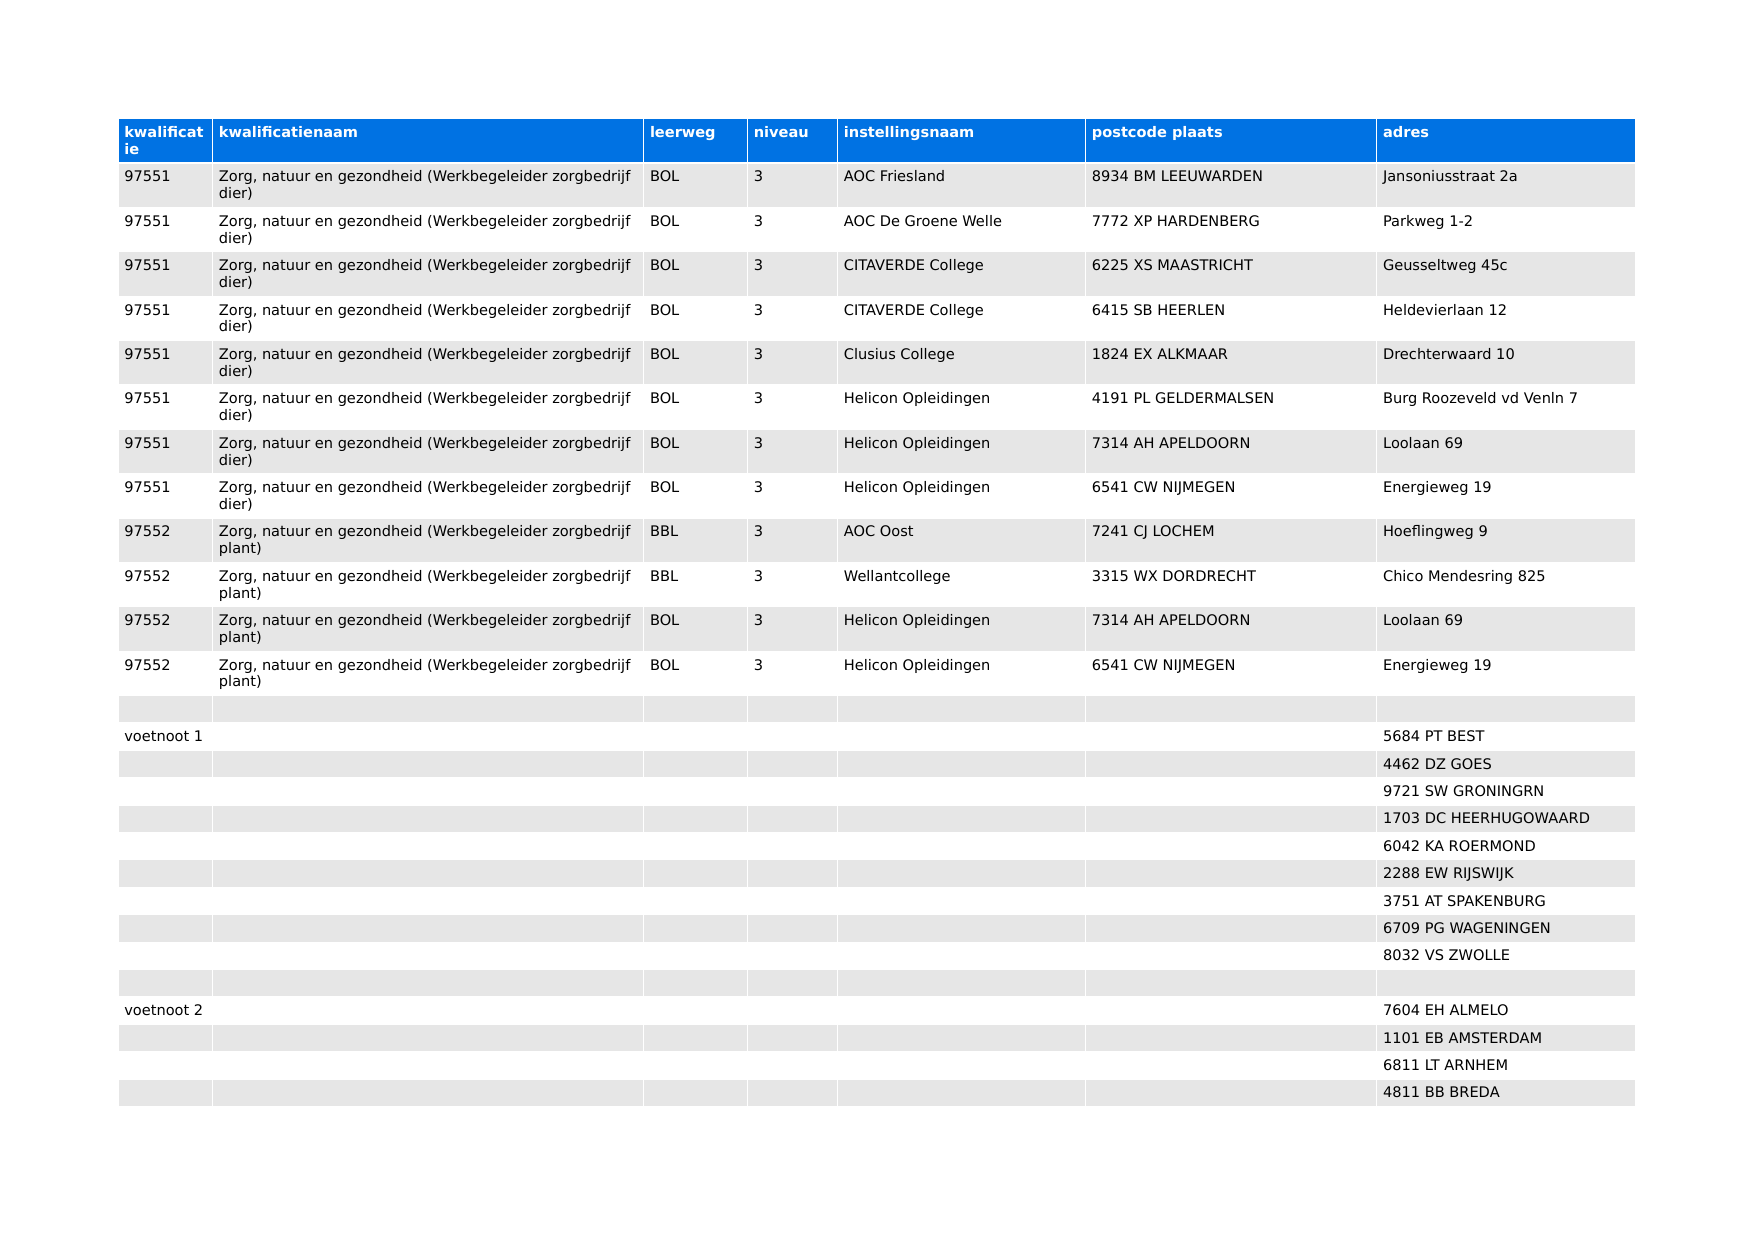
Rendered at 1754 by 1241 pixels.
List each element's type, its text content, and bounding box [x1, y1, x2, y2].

table_cell Zorg, natuur en gezondheid (Werkbegeleider zorgbedrijf dier) [213, 385, 643, 429]
table_cell [1086, 970, 1376, 996]
table_cell [1086, 860, 1376, 887]
table_cell [644, 943, 747, 969]
table_cell 97551 [119, 297, 212, 340]
table_cell [644, 778, 747, 804]
table_cell [748, 751, 837, 777]
table_cell [213, 751, 643, 777]
table_cell 6709 PG WAGENINGEN [1377, 915, 1635, 942]
table_cell Zorg, natuur en gezondheid (Werkbegeleider zorgbedrijf dier) [213, 297, 643, 340]
table_cell [748, 915, 837, 942]
table_cell BOL [644, 164, 747, 207]
table_cell [838, 696, 1085, 722]
table_cell Clusius College [838, 341, 1085, 384]
table_cell [748, 778, 837, 804]
table_cell [838, 1025, 1085, 1051]
table_cell voetnoot 1 [119, 724, 212, 750]
table_cell [1086, 888, 1376, 914]
table_cell 3 [748, 297, 837, 340]
table_cell [213, 724, 643, 750]
table_cell Zorg, natuur en gezondheid (Werkbegeleider zorgbedrijf dier) [213, 430, 643, 473]
table_cell BBL [644, 563, 747, 606]
table_cell [213, 915, 643, 942]
table_cell BOL [644, 341, 747, 384]
table_cell [1086, 998, 1376, 1024]
table_cell AOC Oost [838, 519, 1085, 562]
table_cell 1703 DC HEERHUGOWAARD [1377, 806, 1635, 832]
table_cell [119, 696, 212, 722]
table_cell 6225 XS MAASTRICHT [1086, 252, 1376, 296]
table_cell 97551 [119, 385, 212, 429]
table_header adres [1377, 119, 1635, 162]
table_cell BOL [644, 652, 747, 695]
table_cell Helicon Opleidingen [838, 474, 1085, 517]
table_cell [119, 915, 212, 942]
table_cell [213, 860, 643, 887]
table_cell [838, 778, 1085, 804]
table_cell [213, 1025, 643, 1051]
table_cell 97551 [119, 252, 212, 296]
table_cell Helicon Opleidingen [838, 652, 1085, 695]
table_cell Zorg, natuur en gezondheid (Werkbegeleider zorgbedrijf dier) [213, 208, 643, 251]
table_cell BOL [644, 297, 747, 340]
table_cell 97552 [119, 652, 212, 695]
table_cell Energieweg 19 [1377, 474, 1635, 517]
table_cell 97552 [119, 607, 212, 651]
table_cell 7314 AH APELDOORN [1086, 430, 1376, 473]
table_cell 8032 VS ZWOLLE [1377, 943, 1635, 969]
table_cell [748, 998, 837, 1024]
table_cell BOL [644, 385, 747, 429]
table_cell Zorg, natuur en gezondheid (Werkbegeleider zorgbedrijf plant) [213, 652, 643, 695]
table_cell Zorg, natuur en gezondheid (Werkbegeleider zorgbedrijf plant) [213, 563, 643, 606]
table_cell [1377, 970, 1635, 996]
table_cell [213, 943, 643, 969]
table_cell [1086, 833, 1376, 859]
table_cell 97551 [119, 341, 212, 384]
table_cell [644, 860, 747, 887]
table_cell [838, 1052, 1085, 1078]
table_cell 6811 LT ARNHEM [1377, 1052, 1635, 1078]
table_cell [213, 998, 643, 1024]
table_cell Wellantcollege [838, 563, 1085, 606]
table_cell [748, 860, 837, 887]
table_cell [838, 970, 1085, 996]
table_cell [644, 833, 747, 859]
table_cell Zorg, natuur en gezondheid (Werkbegeleider zorgbedrijf plant) [213, 519, 643, 562]
table_cell [1086, 778, 1376, 804]
table_cell Geusseltweg 45c [1377, 252, 1635, 296]
table_cell Jansoniusstraat 2a [1377, 164, 1635, 207]
table_cell [838, 998, 1085, 1024]
table_cell [644, 1052, 747, 1078]
table_cell [748, 1080, 837, 1106]
table_cell BOL [644, 252, 747, 296]
table_cell [119, 970, 212, 996]
table_header instellingsnaam [838, 119, 1085, 162]
table_cell [748, 1052, 837, 1078]
table_cell 3 [748, 385, 837, 429]
table_cell [119, 1025, 212, 1051]
table_cell BOL [644, 430, 747, 473]
table_cell [213, 806, 643, 832]
table_cell 3 [748, 563, 837, 606]
table_cell [1086, 943, 1376, 969]
table_cell 1824 EX ALKMAAR [1086, 341, 1376, 384]
table_cell [838, 751, 1085, 777]
table_cell 6042 KA ROERMOND [1377, 833, 1635, 859]
table_cell Zorg, natuur en gezondheid (Werkbegeleider zorgbedrijf dier) [213, 164, 643, 207]
table_cell 7772 XP HARDENBERG [1086, 208, 1376, 251]
table_cell [644, 806, 747, 832]
table_cell 6541 CW NIJMEGEN [1086, 474, 1376, 517]
table_cell Chico Mendesring 825 [1377, 563, 1635, 606]
table_cell [213, 970, 643, 996]
table_cell [644, 915, 747, 942]
table_cell [119, 833, 212, 859]
table_cell 3 [748, 164, 837, 207]
table_cell BOL [644, 607, 747, 651]
table_cell [838, 1080, 1085, 1106]
table_cell [838, 943, 1085, 969]
table_cell 6415 SB HEERLEN [1086, 297, 1376, 340]
table_cell [748, 1025, 837, 1051]
table_cell [644, 751, 747, 777]
table_cell CITAVERDE College [838, 297, 1085, 340]
table_cell [1086, 806, 1376, 832]
table_cell Loolaan 69 [1377, 607, 1635, 651]
table_cell 97551 [119, 474, 212, 517]
table_cell 3315 WX DORDRECHT [1086, 563, 1376, 606]
table_cell 3751 AT SPAKENBURG [1377, 888, 1635, 914]
table_cell 5684 PT BEST [1377, 724, 1635, 750]
table_cell 7604 EH ALMELO [1377, 998, 1635, 1024]
table_cell Drechterwaard 10 [1377, 341, 1635, 384]
table_cell CITAVERDE College [838, 252, 1085, 296]
table_cell [1086, 915, 1376, 942]
table_cell Parkweg 1-2 [1377, 208, 1635, 251]
table_cell 7241 CJ LOCHEM [1086, 519, 1376, 562]
table_cell [644, 970, 747, 996]
table_cell Loolaan 69 [1377, 430, 1635, 473]
table_cell [213, 888, 643, 914]
table_cell [1086, 751, 1376, 777]
table_cell [213, 778, 643, 804]
table_cell 97551 [119, 430, 212, 473]
table_cell BOL [644, 474, 747, 517]
table_cell 97551 [119, 164, 212, 207]
table_cell 3 [748, 607, 837, 651]
table_cell 97551 [119, 208, 212, 251]
table_cell 6541 CW NIJMEGEN [1086, 652, 1376, 695]
table_cell [838, 724, 1085, 750]
table_cell 3 [748, 252, 837, 296]
table_cell Zorg, natuur en gezondheid (Werkbegeleider zorgbedrijf plant) [213, 607, 643, 651]
table_cell Hoeflingweg 9 [1377, 519, 1635, 562]
table_cell 3 [748, 652, 837, 695]
table_cell 7314 AH APELDOORN [1086, 607, 1376, 651]
table_cell [644, 998, 747, 1024]
table_header leerweg [644, 119, 747, 162]
table_header kwalificatienaam [213, 119, 643, 162]
table_cell 97552 [119, 519, 212, 562]
table_cell [748, 724, 837, 750]
table_cell 4811 BB BREDA [1377, 1080, 1635, 1106]
table_cell [644, 724, 747, 750]
table_cell Helicon Opleidingen [838, 385, 1085, 429]
table_cell [119, 751, 212, 777]
table_cell [748, 970, 837, 996]
table_cell BBL [644, 519, 747, 562]
table_cell [119, 888, 212, 914]
table_cell [213, 1052, 643, 1078]
table_cell Burg Roozeveld vd Venln 7 [1377, 385, 1635, 429]
table_cell [838, 915, 1085, 942]
table_header postcode plaats [1086, 119, 1376, 162]
table_cell [119, 1052, 212, 1078]
table_cell [213, 696, 643, 722]
table_cell [119, 778, 212, 804]
table_cell [838, 806, 1085, 832]
table_cell [838, 833, 1085, 859]
table_cell [1377, 696, 1635, 722]
table_cell voetnoot 2 [119, 998, 212, 1024]
table_cell 4191 PL GELDERMALSEN [1086, 385, 1376, 429]
table_header niveau [748, 119, 837, 162]
table_header kwalificatie [119, 119, 212, 162]
table_cell [119, 943, 212, 969]
table_cell BOL [644, 208, 747, 251]
table_cell [1086, 724, 1376, 750]
table_cell Heldevierlaan 12 [1377, 297, 1635, 340]
table_cell Zorg, natuur en gezondheid (Werkbegeleider zorgbedrijf dier) [213, 341, 643, 384]
table_cell [1086, 1025, 1376, 1051]
table_cell 3 [748, 208, 837, 251]
table_cell Energieweg 19 [1377, 652, 1635, 695]
table_cell 3 [748, 474, 837, 517]
table_cell [748, 888, 837, 914]
table_cell [1086, 1080, 1376, 1106]
table_cell [119, 806, 212, 832]
table_cell [213, 1080, 643, 1106]
table_cell [1086, 1052, 1376, 1078]
table_cell 1101 EB AMSTERDAM [1377, 1025, 1635, 1051]
table_cell Zorg, natuur en gezondheid (Werkbegeleider zorgbedrijf dier) [213, 474, 643, 517]
table_cell 9721 SW GRONINGRN [1377, 778, 1635, 804]
table_cell [838, 860, 1085, 887]
table_cell 3 [748, 519, 837, 562]
table_cell 97552 [119, 563, 212, 606]
table_cell 4462 DZ GOES [1377, 751, 1635, 777]
table_cell [213, 833, 643, 859]
table_cell [748, 833, 837, 859]
table_cell [748, 806, 837, 832]
table_cell [838, 888, 1085, 914]
table_cell Zorg, natuur en gezondheid (Werkbegeleider zorgbedrijf dier) [213, 252, 643, 296]
table_cell [748, 696, 837, 722]
table_cell AOC Friesland [838, 164, 1085, 207]
table_cell [644, 1025, 747, 1051]
table_cell [644, 1080, 747, 1106]
table_cell Helicon Opleidingen [838, 607, 1085, 651]
table_cell [119, 860, 212, 887]
table_cell 3 [748, 430, 837, 473]
table_cell [644, 888, 747, 914]
table_cell [644, 696, 747, 722]
table_cell 3 [748, 341, 837, 384]
table_cell [748, 943, 837, 969]
table_cell Helicon Opleidingen [838, 430, 1085, 473]
table_cell AOC De Groene Welle [838, 208, 1085, 251]
table_cell 2288 EW RIJSWIJK [1377, 860, 1635, 887]
table_cell [119, 1080, 212, 1106]
table_cell [1086, 696, 1376, 722]
table_cell 8934 BM LEEUWARDEN [1086, 164, 1376, 207]
